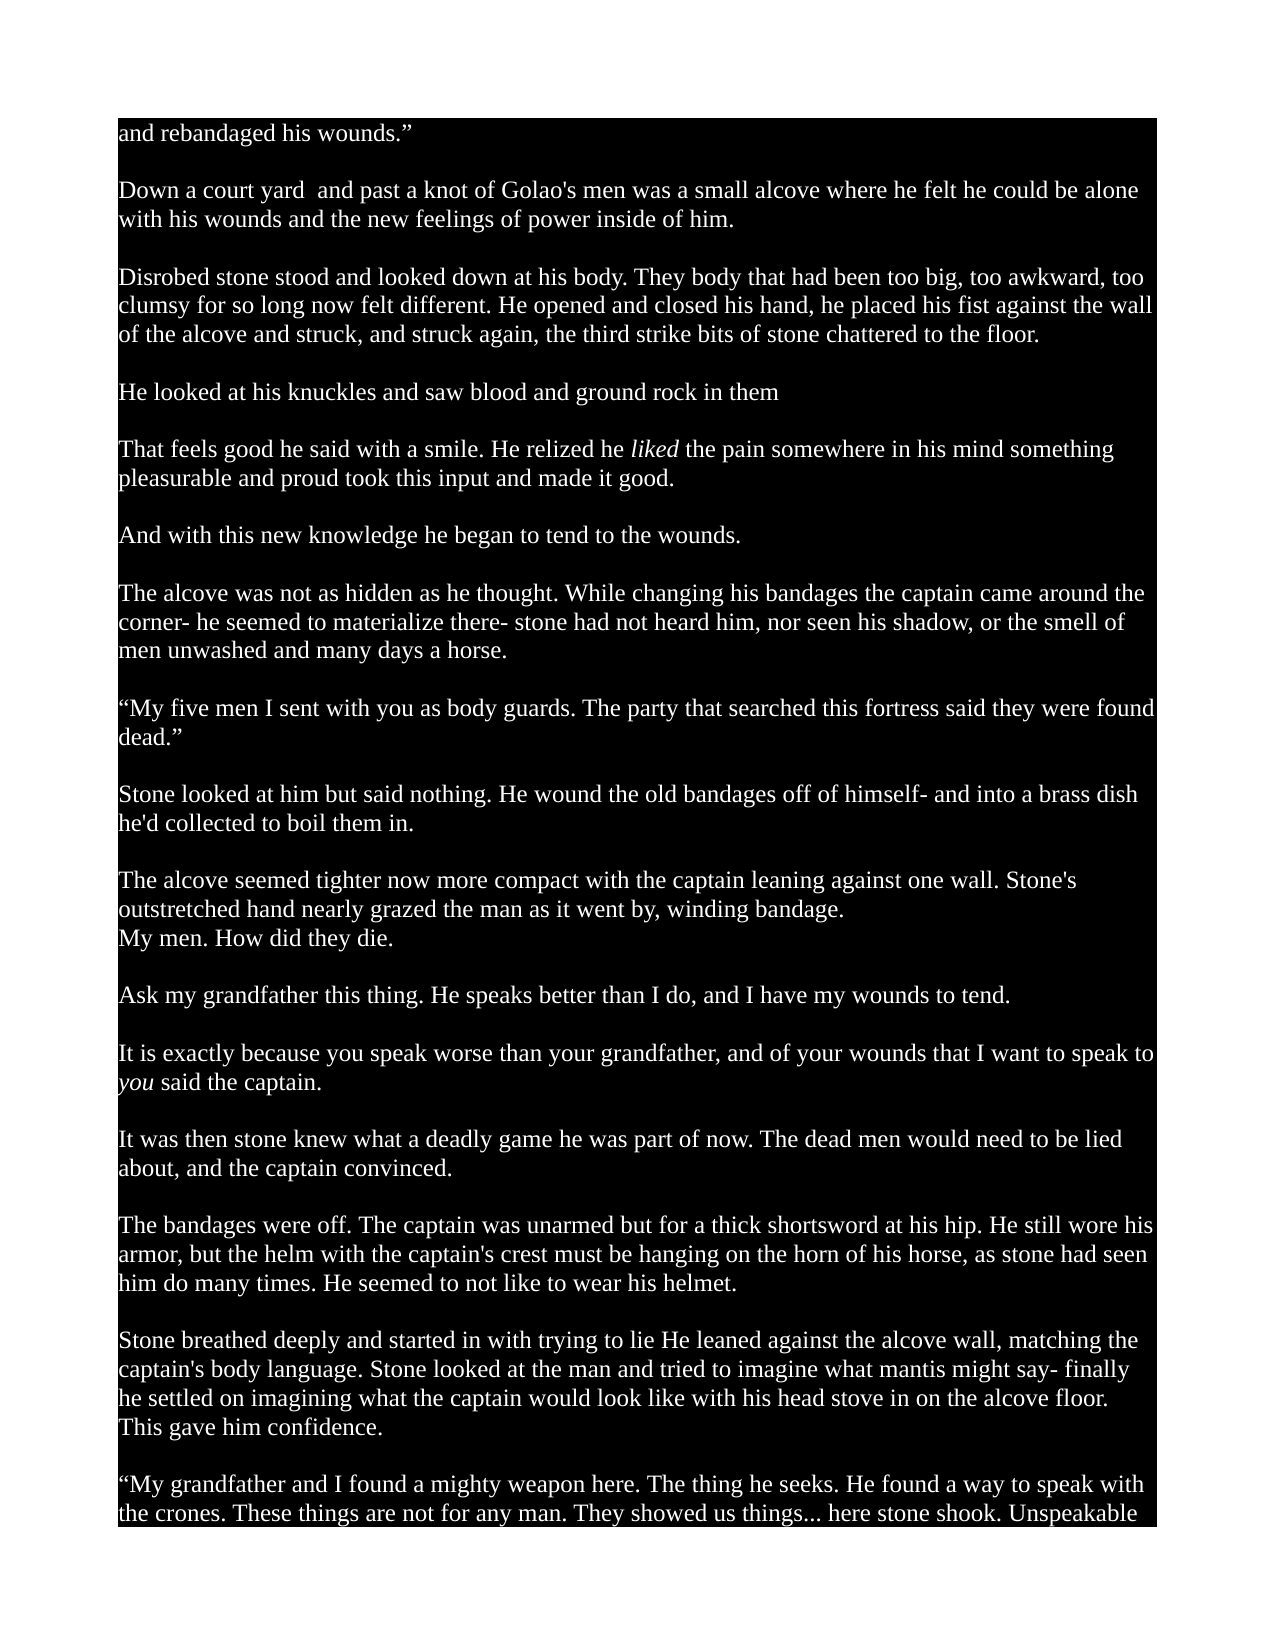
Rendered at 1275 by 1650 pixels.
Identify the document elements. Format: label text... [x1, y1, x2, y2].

text He looked at his knuckles and saw blood and ground rock in them That feels good he said with a smile. He relized he liked the pain somewhere in his mind something pleasurable and proud took this input and made it good. [118, 377, 1157, 492]
text and rebandaged his wounds.” [118, 118, 1157, 176]
text The bandages were off. The captain was unarmed but for a thick shortsword at his hip. He still wore his armor, but the helm with the captain's crest must be hanging on the horn of his horse, as stone had seen him do many times. He seemed to not like to wear his helmet. [118, 1211, 1157, 1326]
text Stone looked at him but said nothing. He wound the old bandages off of himself- and into a brass dish he'd collected to boil them in. [118, 779, 1157, 837]
text Down a court yard and past a knot of Golao's men was a small alcove where he felt he could be alone with his wounds and the new feelings of power inside of him. Disrobed stone stood and looked down at his body. They body that had been too big, too awkward, too clumsy for so long now felt different. He opened and closed his hand, he placed his fist against the wall of the alcove and struck, and struck again, the third strike bits of stone chattered to the floor. [118, 176, 1157, 348]
text Stone breathed deeply and started in with trying to lie He leaned against the alcove wall, matching the captain's body language. Stone looked at the man and tried to imagine what mantis might say- finally he settled on imagining what the captain would look like with his head stove in on the alcove floor. This gave him confidence. [118, 1326, 1157, 1441]
text “My five men I sent with you as body guards. The party that searched this fortress said they were found dead.” [118, 693, 1157, 751]
text “My grandfather and I found a mighty weapon here. The thing he seeks. He found a way to speak with the crones. These things are not for any man. They showed us things... here stone shook. Unspeakable [118, 1469, 1157, 1527]
text The alcove seemed tighter now more compact with the captain leaning against one wall. Stone's outstretched hand nearly grazed the man as it went by, winding bandage. My men. How did they die. [118, 866, 1157, 952]
text Ask my grandfather this thing. He speaks better than I do, and I have my wounds to tend. It is exactly because you speak worse than your grandfather, and of your wounds that I want to speak to you said the captain. [118, 981, 1157, 1096]
text And with this new knowledge he began to tend to the wounds. The alcove was not as hidden as he thought. While changing his bandages the captain came around the corner- he seemed to materialize there- stone had not heard him, nor seen his shadow, or the smell of men unwashed and many days a horse. [118, 521, 1157, 664]
text It was then stone knew what a deadly game he was part of now. The dead men would need to be lied about, and the captain convinced. [118, 1096, 1157, 1182]
